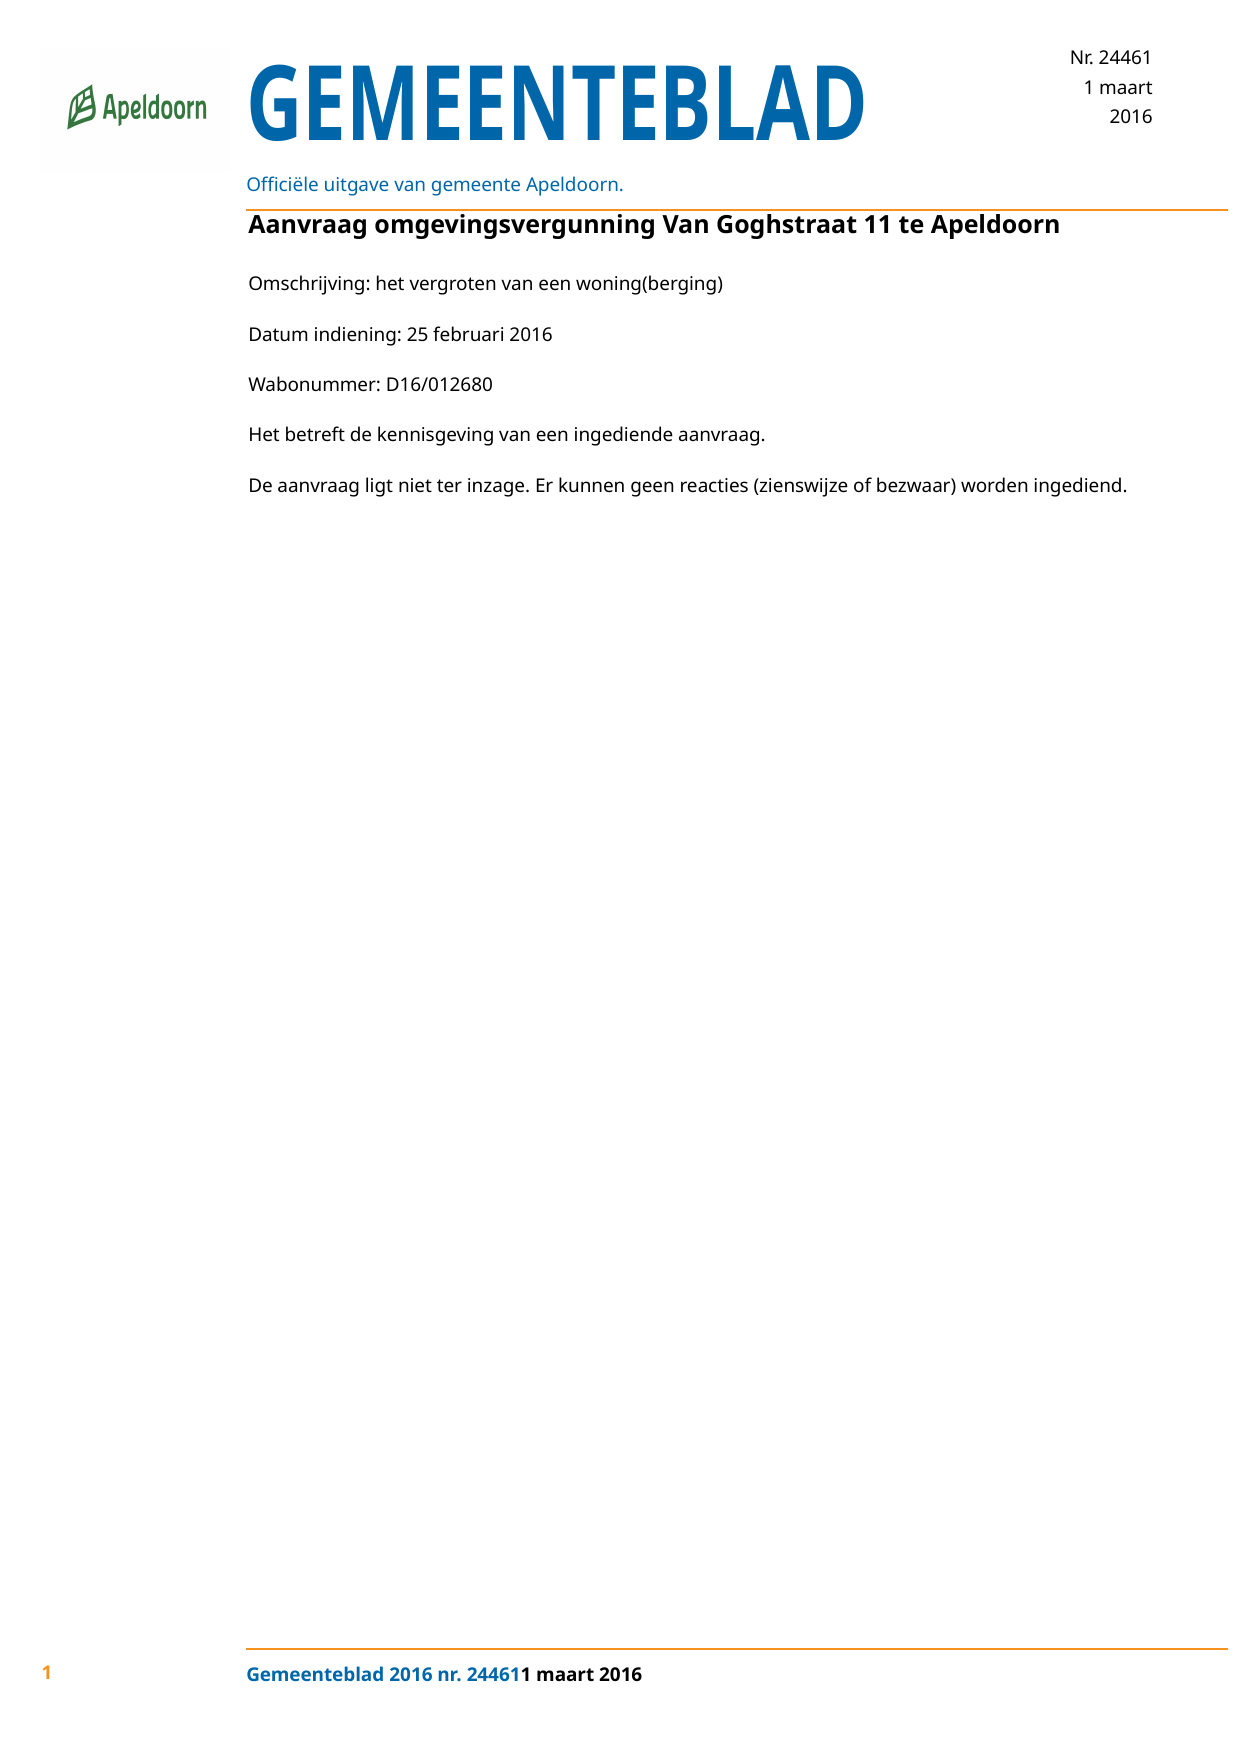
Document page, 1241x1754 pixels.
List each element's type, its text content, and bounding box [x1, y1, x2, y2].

text De aanvraag ligt niet ter inzage. Er kunnen geen reacties (zienswijze of bezwaar) worden ingediend. [248, 472, 1152, 498]
picture [41, 47, 231, 172]
text Aanvraag omgevingsvergunning Van Goghstraat 11 te Apeldoorn [248, 211, 1152, 241]
text Datum indiening: 25 februari 2016 [248, 321, 1152, 346]
text Omschrijving: het vergroten van een woning(berging) [248, 270, 1152, 296]
text Wabonummer: D16/012680 [248, 371, 1152, 397]
text Het betreft de kennisgeving van een ingediende aanvraag. [248, 422, 1152, 447]
